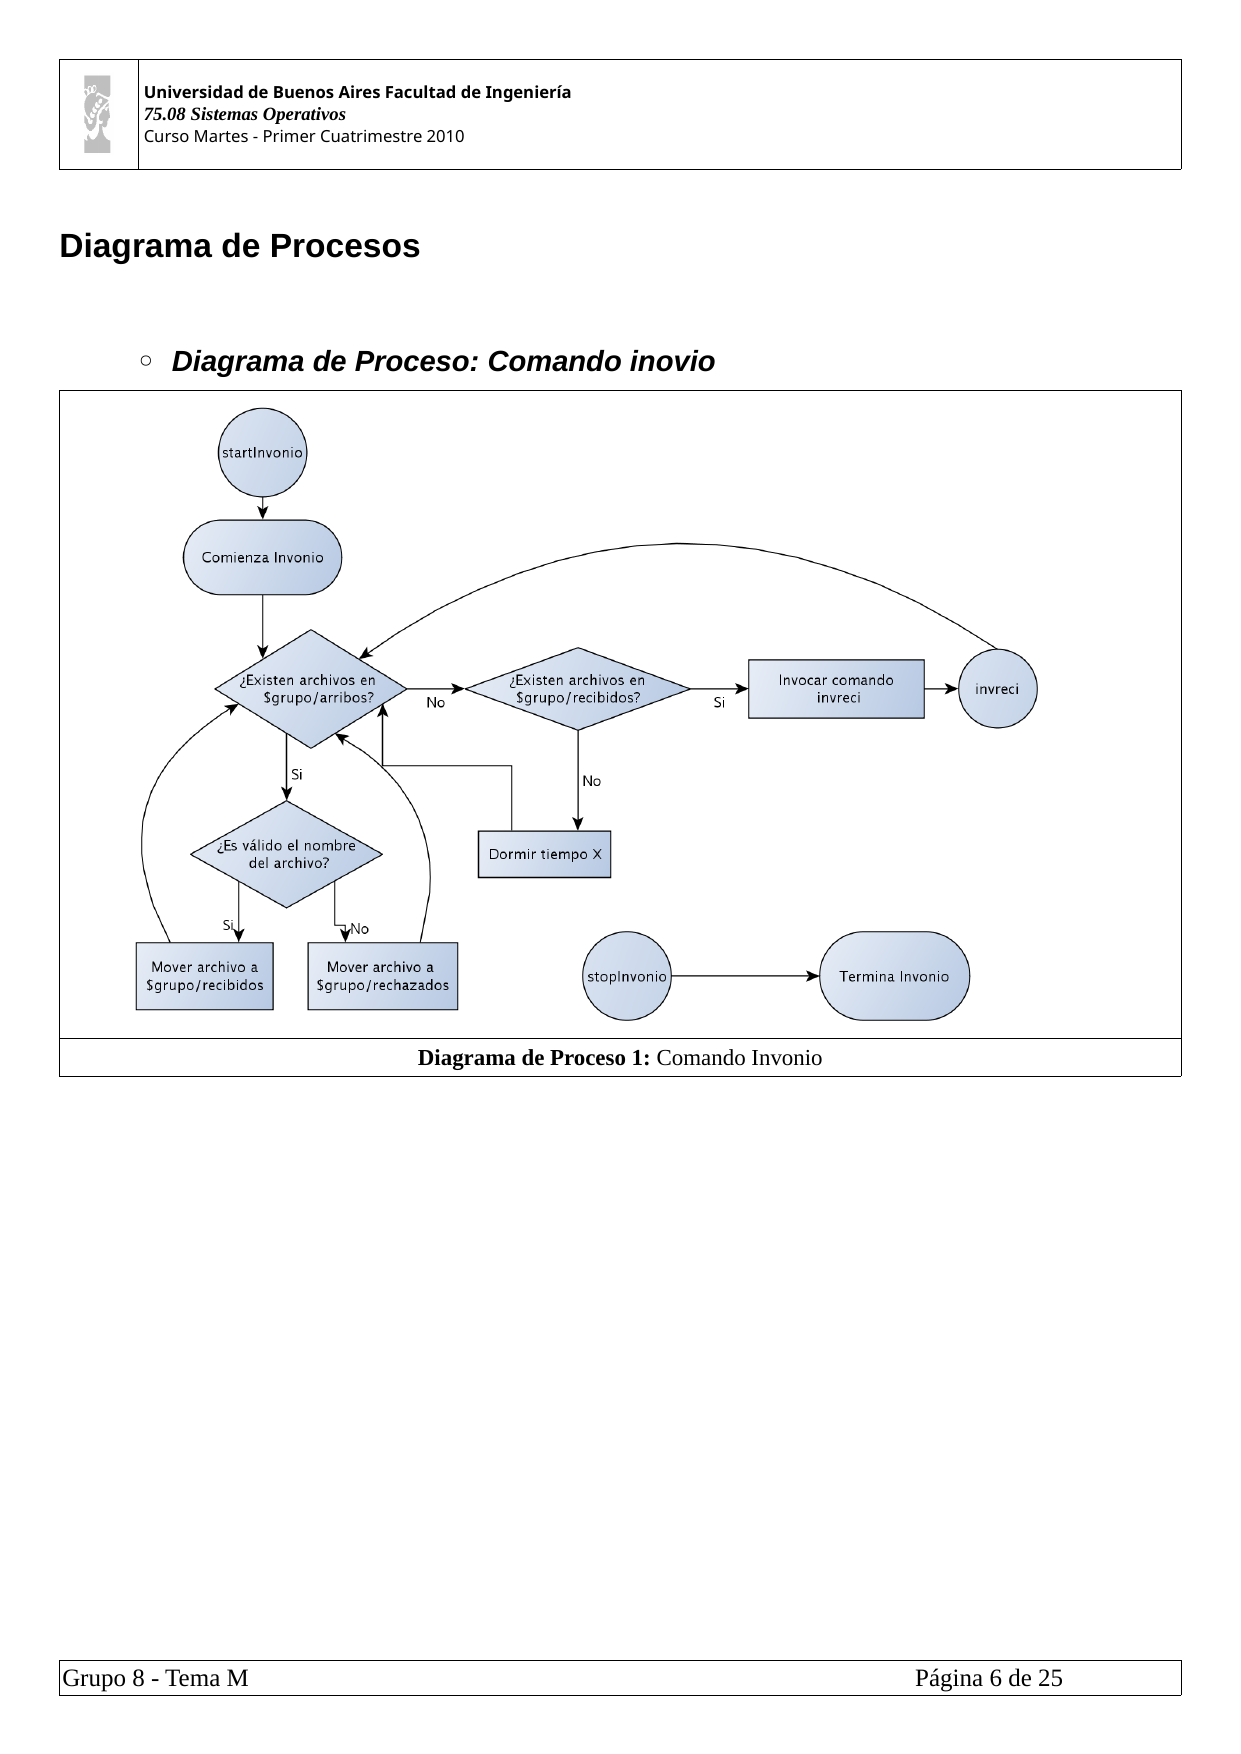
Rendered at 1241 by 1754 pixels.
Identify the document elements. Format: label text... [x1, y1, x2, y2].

table_cell Diagrama de Proceso 1: Comando Invonio [60, 1039, 1181, 1076]
table_header [60, 391, 1181, 1038]
subtitle Diagrama de Procesos [59, 226, 1181, 265]
picture [83, 73, 114, 155]
picture [123, 395, 1117, 1033]
subtitle Diagrama de Proceso: Comando inovio [134, 344, 1181, 377]
